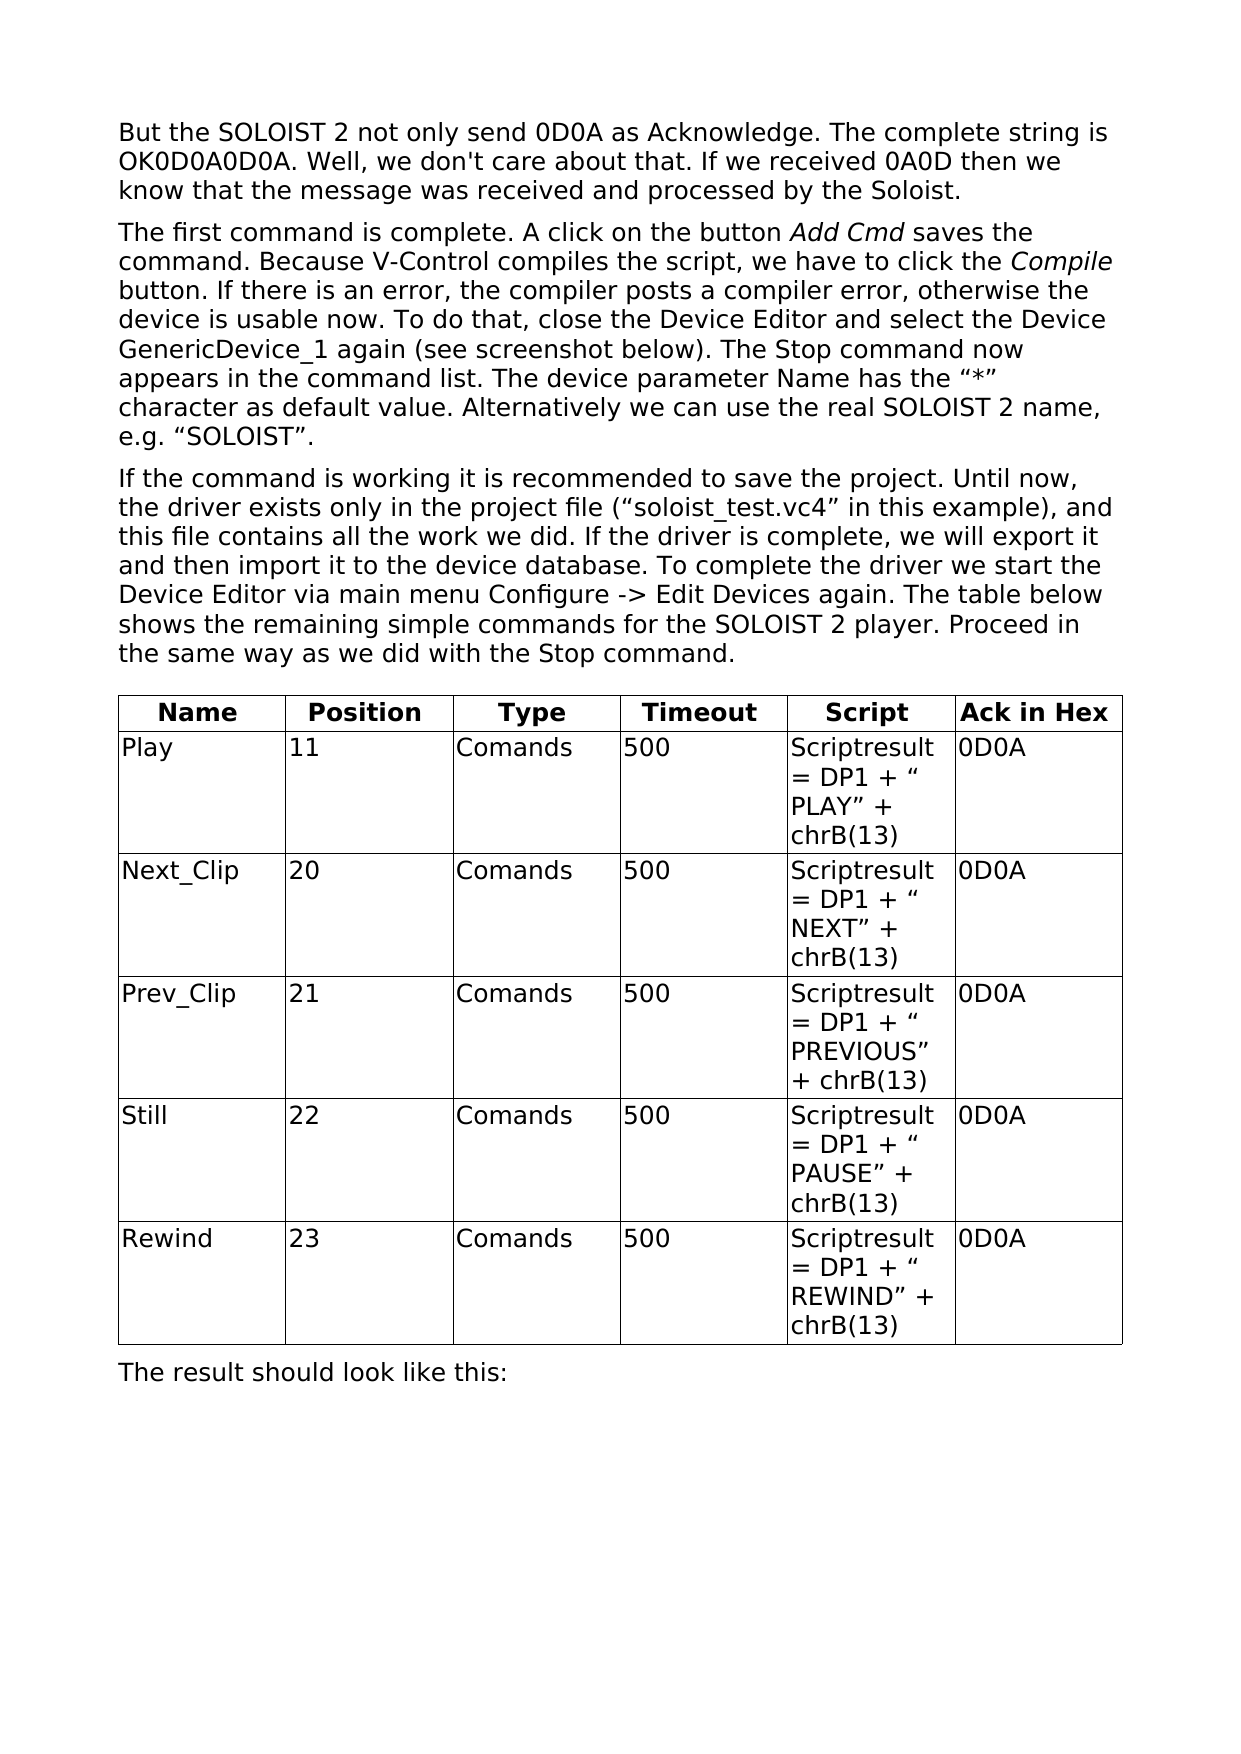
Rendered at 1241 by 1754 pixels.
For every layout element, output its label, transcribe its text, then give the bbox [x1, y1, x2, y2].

table_cell 0D0A [956, 1222, 1122, 1343]
table_cell Comands [454, 1099, 620, 1221]
table_cell Play [119, 732, 285, 853]
table_cell 21 [286, 977, 453, 1098]
text If the command is working it is recommended to save the project. Until now, the driver exists only in the project file (“soloist_test.vc4” in this example), and this file contains all the work we did. If the driver is complete, we will export it and then import it to the device database. To complete the driver we start the Device Editor via main menu Configure -> Edit Devices again. The table below shows the remaining simple commands for the SOLOIST 2 player. Proceed in the same way as we did with the Stop command. [118, 464, 1122, 668]
table_cell Scriptresult = DP1 + “ NEXT” + chrB(13) [788, 854, 955, 976]
table_cell Comands [454, 732, 620, 853]
table_cell Rewind [119, 1222, 285, 1343]
table_cell 500 [621, 1222, 787, 1343]
table_header Name [119, 696, 285, 731]
table_cell Scriptresult = DP1 + “ REWIND” + chrB(13) [788, 1222, 955, 1343]
table_header Ack in Hex [956, 696, 1122, 731]
table_cell 500 [621, 732, 787, 853]
table_cell Scriptresult = DP1 + “ PAUSE” + chrB(13) [788, 1099, 955, 1221]
table_cell Prev_Clip [119, 977, 285, 1098]
table_cell Comands [454, 1222, 620, 1343]
table_cell Scriptresult = DP1 + “ PLAY” + chrB(13) [788, 732, 955, 853]
table_header Type [454, 696, 620, 731]
table_cell 500 [621, 1099, 787, 1221]
table_cell Still [119, 1099, 285, 1221]
table_cell 0D0A [956, 854, 1122, 976]
table_cell 0D0A [956, 1099, 1122, 1221]
text The first command is complete. A click on the button Add Cmd saves the command. Because V-Control compiles the script, we have to click the Compile button. If there is an error, the compiler posts a compiler error, otherwise the device is usable now. To do that, close the Device Editor and select the Device GenericDevice_1 again (see screenshot below). The Stop command now appears in the command list. The device parameter Name has the “*” character as default value. Alternatively we can use the real SOLOIST 2 name, e.g. “SOLOIST”. [118, 218, 1122, 451]
table_cell Comands [454, 977, 620, 1098]
table_header Timeout [621, 696, 787, 731]
table_header Position [286, 696, 453, 731]
table_cell 20 [286, 854, 453, 976]
text But the SOLOIST 2 not only send 0D0A as Acknowledge. The complete string is OK0D0A0D0A. Well, we don't care about that. If we received 0A0D then we know that the message was received and processed by the Soloist. [118, 118, 1122, 206]
table_cell 22 [286, 1099, 453, 1221]
table_cell Comands [454, 854, 620, 976]
table_cell Scriptresult = DP1 + “ PREVIOUS” + chrB(13) [788, 977, 955, 1098]
table_cell 0D0A [956, 732, 1122, 853]
table_cell Next_Clip [119, 854, 285, 976]
table_cell 500 [621, 854, 787, 976]
table_cell 500 [621, 977, 787, 1098]
table_cell 11 [286, 732, 453, 853]
table_header Script [788, 696, 955, 731]
table_cell 0D0A [956, 977, 1122, 1098]
text The result should look like this: [118, 1358, 1122, 1388]
table_cell 23 [286, 1222, 453, 1343]
